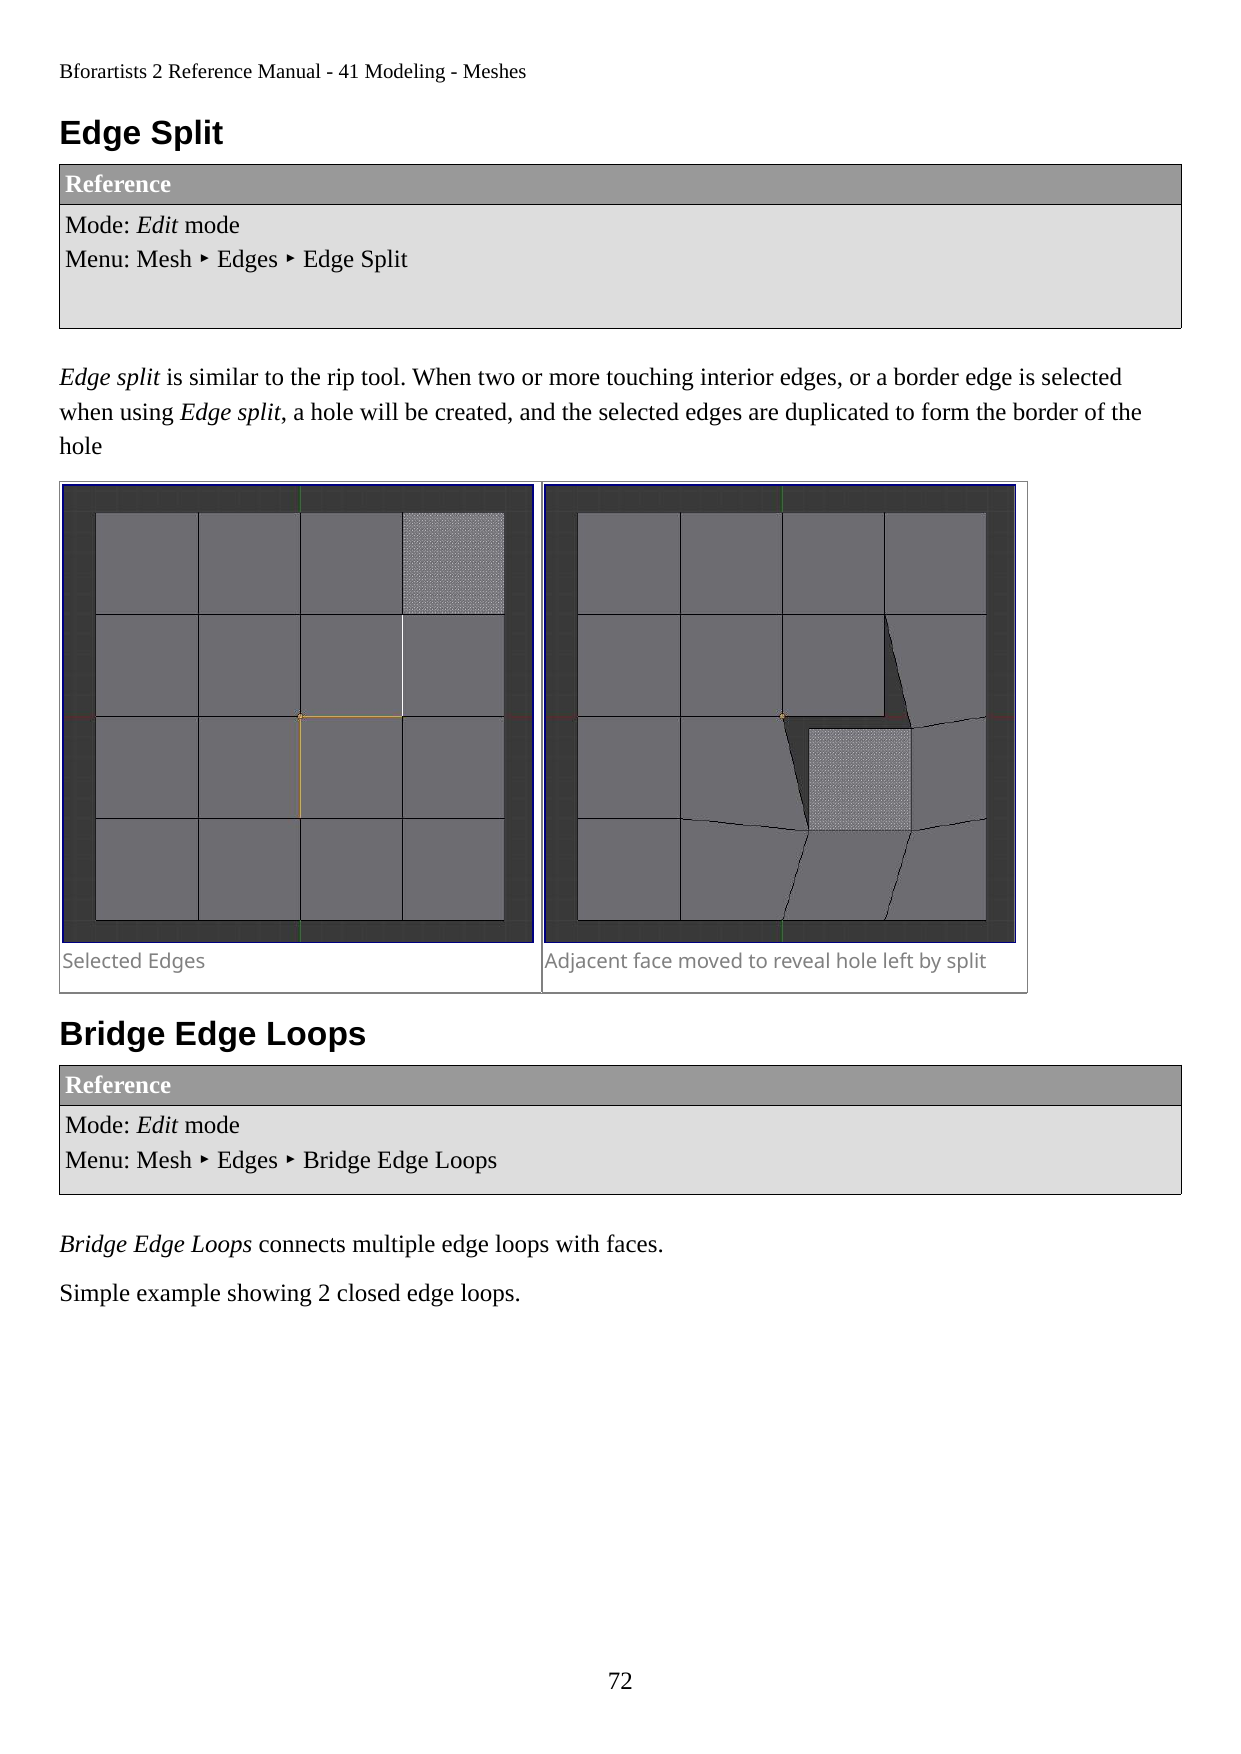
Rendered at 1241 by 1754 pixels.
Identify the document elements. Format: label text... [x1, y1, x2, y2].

text Edge split is similar to the rip tool. When two or more touching interior edges, or a border edge is selected when using Edge split, a hole will be created, and the selected edges are duplicated to form the border of the hole [59, 362, 1181, 460]
picture [64, 486, 532, 942]
picture [546, 486, 1015, 942]
text Simple example showing 2 closed edge loops. [59, 1278, 1181, 1307]
subtitle Bridge Edge Loops [59, 1013, 1181, 1052]
table_cell Mode: Edit mode Menu: Mesh ‣ Edges ‣ Bridge Edge Loops [60, 1106, 1181, 1194]
table_header Reference [60, 165, 1181, 204]
table_header Adjacent face moved to reveal hole left by split [543, 482, 1027, 992]
subtitle Edge Split [59, 113, 1181, 151]
table_cell Mode: Edit mode Menu: Mesh ‣ Edges ‣ Edge Split [60, 205, 1181, 328]
table_header Selected Edges [60, 482, 541, 992]
table_header Reference [60, 1066, 1181, 1105]
text Bridge Edge Loops connects multiple edge loops with faces. [59, 1229, 1181, 1257]
